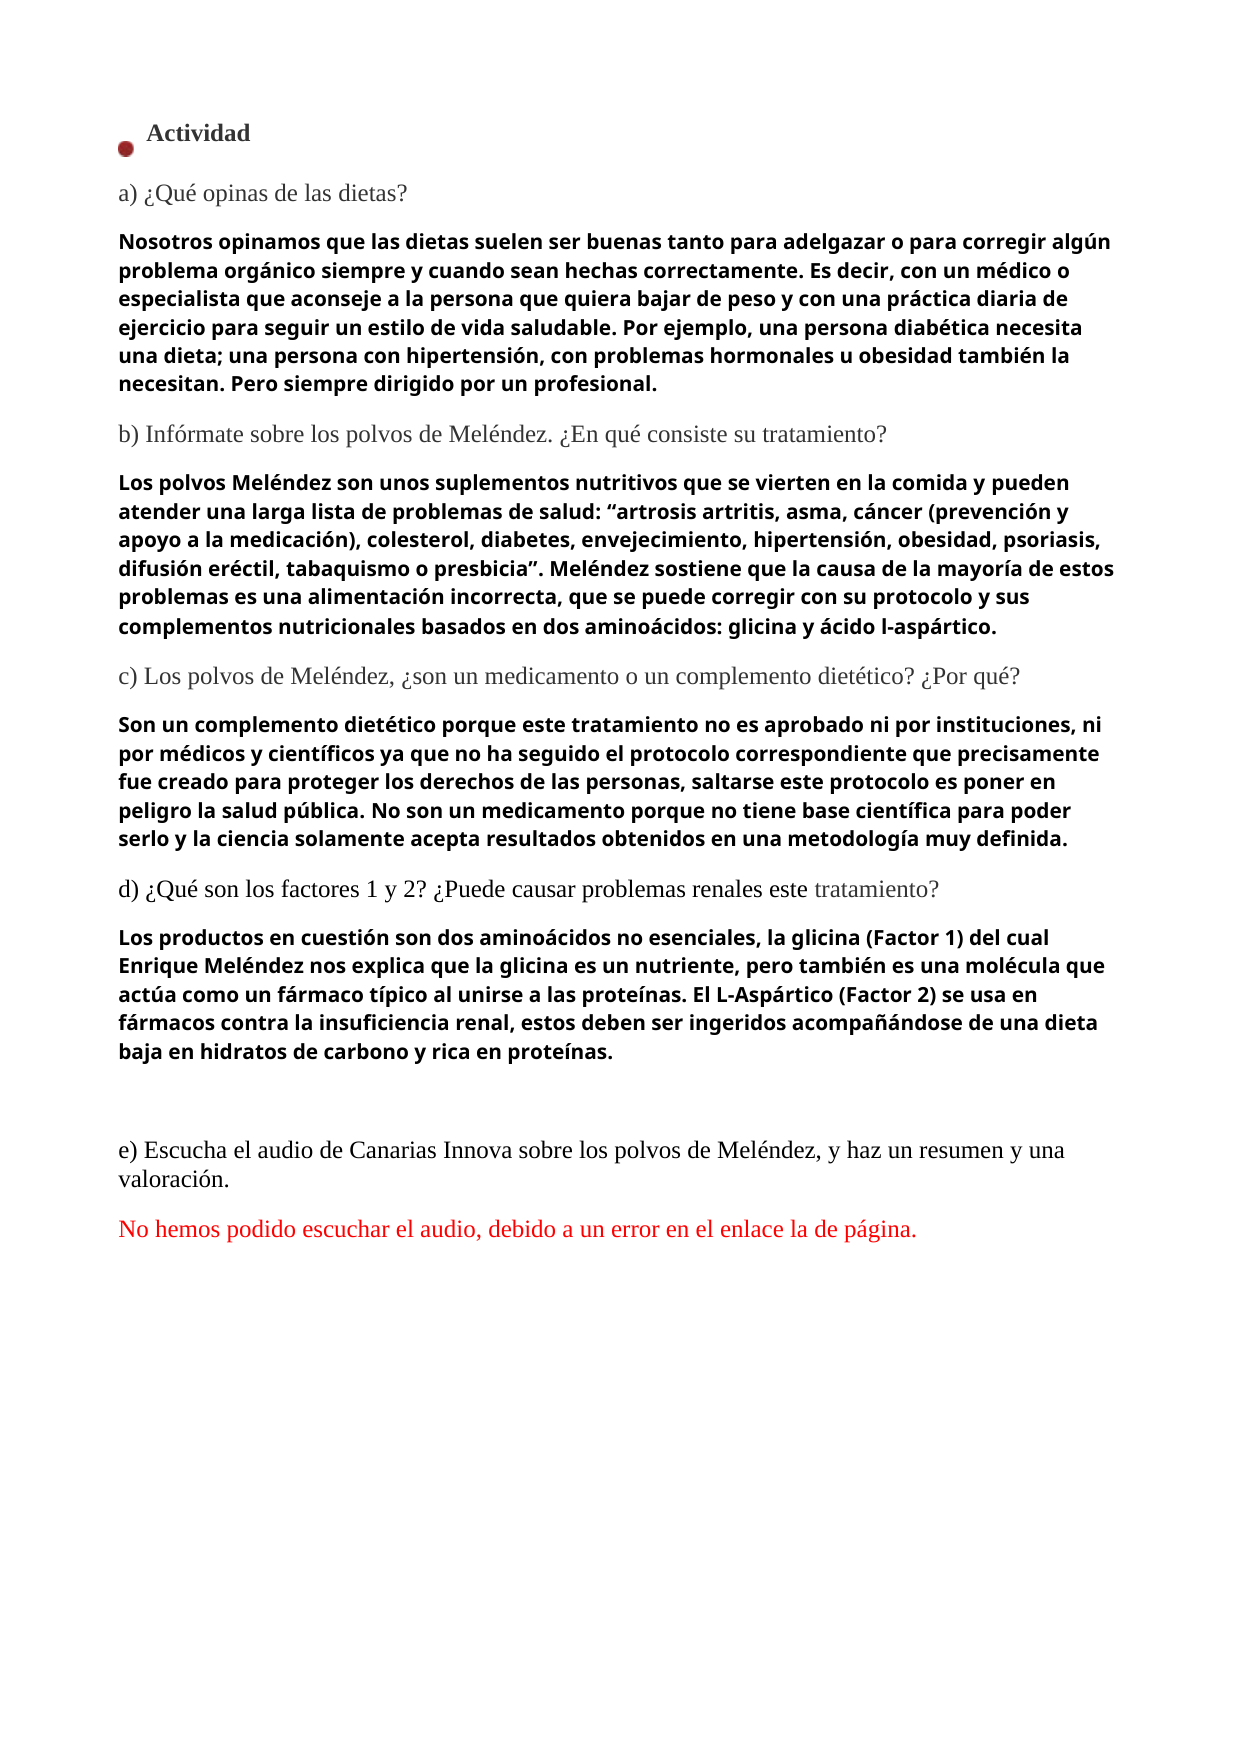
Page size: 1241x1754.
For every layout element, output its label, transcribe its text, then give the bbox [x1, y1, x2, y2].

text d) ¿Qué son los factores 1 y 2? ¿Puede causar problemas renales este tratamiento? [118, 874, 1122, 902]
text Nosotros opinamos que las dietas suelen ser buenas tanto para adelgazar o para corregir algún problema orgánico siempre y cuando sean hechas correctamente. Es decir, con un médico o especialista que aconseje a la persona que quiera bajar de peso y con una práctica diaria de ejercicio para seguir un estilo de vida saludable. Por ejemplo, una persona diabética necesita una dieta; una persona con hipertensión, con problemas hormonales u obesidad también la necesitan. Pero siempre dirigido por un profesional. [118, 227, 1122, 398]
text c) Los polvos de Meléndez, ¿son un medicamento o un complemento dietético? ¿Por qué? [118, 661, 1122, 690]
text Los productos en cuestión son dos aminoácidos no esenciales, la glicina (Factor 1) del cual Enrique Meléndez nos explica que la glicina es un nutriente, pero también es una molécula que actúa como un fármaco típico al unirse a las proteínas. El L-Aspártico (Factor 2) se usa en fármacos contra la insuficiencia renal, estos deben ser ingeridos acompañándose de una dieta baja en hidratos de carbono y rica en proteínas. [118, 923, 1122, 1065]
text Los polvos Meléndez son unos suplementos nutritivos que se vierten en la comida y pueden atender una larga lista de problemas de salud: “artrosis artritis, asma, cáncer (prevención y apoyo a la medicación), colesterol, diabetes, envejecimiento, hipertensión, obesidad, psoriasis, difusión eréctil, tabaquismo o presbicia”. Meléndez sostiene que la causa de la mayoría de estos problemas es una alimentación incorrecta, que se puede corregir con su protocolo y sus complementos nutricionales basados en dos aminoácidos: glicina y ácido l-aspártico. [118, 468, 1122, 640]
picture [118, 141, 134, 157]
text No hemos podido escuchar el audio, debido a un error en el enlace la de página. [118, 1214, 1122, 1243]
text e) Escucha el audio de Canarias Innova sobre los polvos de Meléndez, y haz un resumen y una valoración. [118, 1136, 1122, 1193]
text Son un complemento dietético porque este tratamiento no es aprobado ni por instituciones, ni por médicos y científicos ya que no ha seguido el protocolo correspondiente que precisamente fue creado para proteger los derechos de las personas, saltarse este protocolo es poner en peligro la salud pública. No son un medicamento porque no tiene base científica para poder serlo y la ciencia solamente acepta resultados obtenidos en una metodología muy definida. [118, 711, 1122, 853]
text b) Infórmate sobre los polvos de Meléndez. ¿En qué consiste su tratamiento? [118, 419, 1122, 448]
text a) ¿Qué opinas de las dietas? [118, 178, 1122, 207]
text Actividad [118, 118, 1122, 157]
